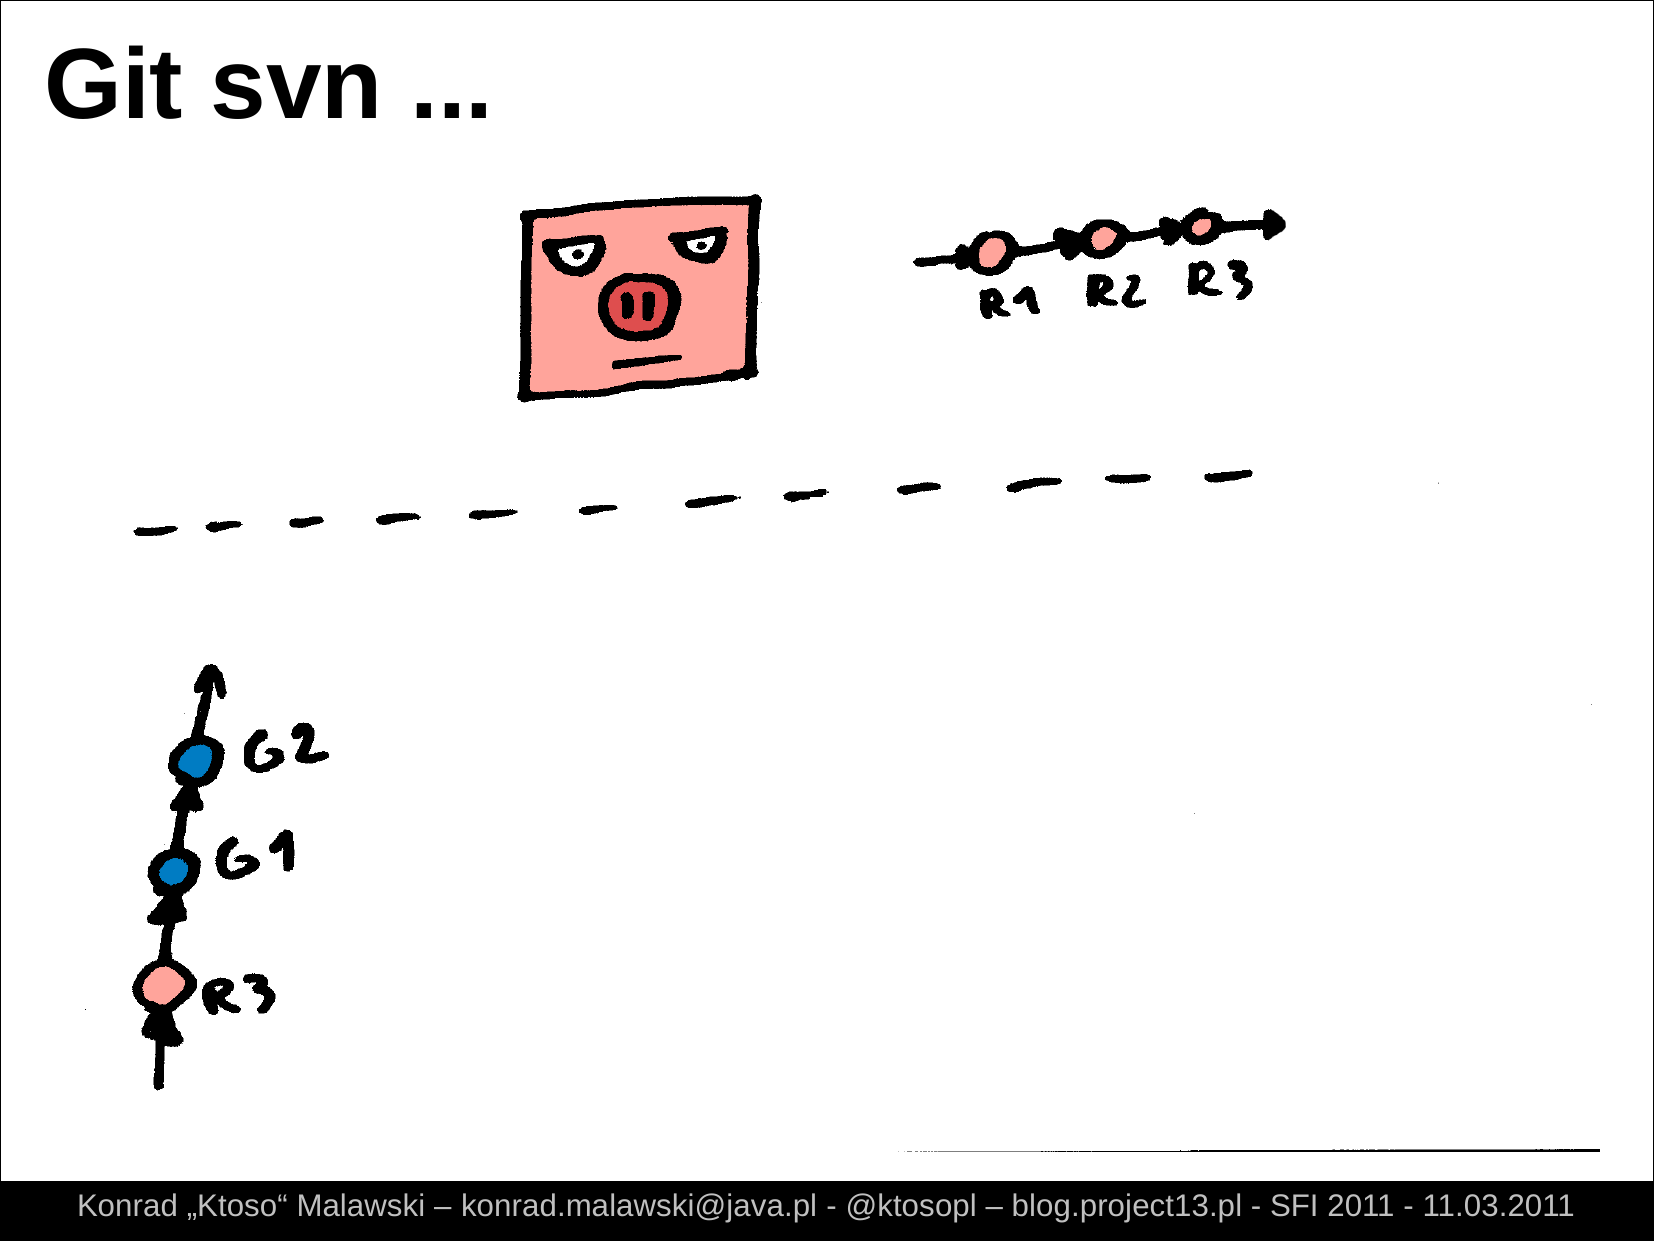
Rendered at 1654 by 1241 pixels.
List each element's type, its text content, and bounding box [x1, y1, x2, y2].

text_box Konrad „Ktoso“ Malawski – konrad.malawski@java.pl - @ktosopl – blog.project13.pl - SFI 2011 - 11.03.2011 [0, 1181, 1654, 1238]
text_box Git svn ... [29, 21, 1625, 148]
picture [64, 183, 1600, 1152]
